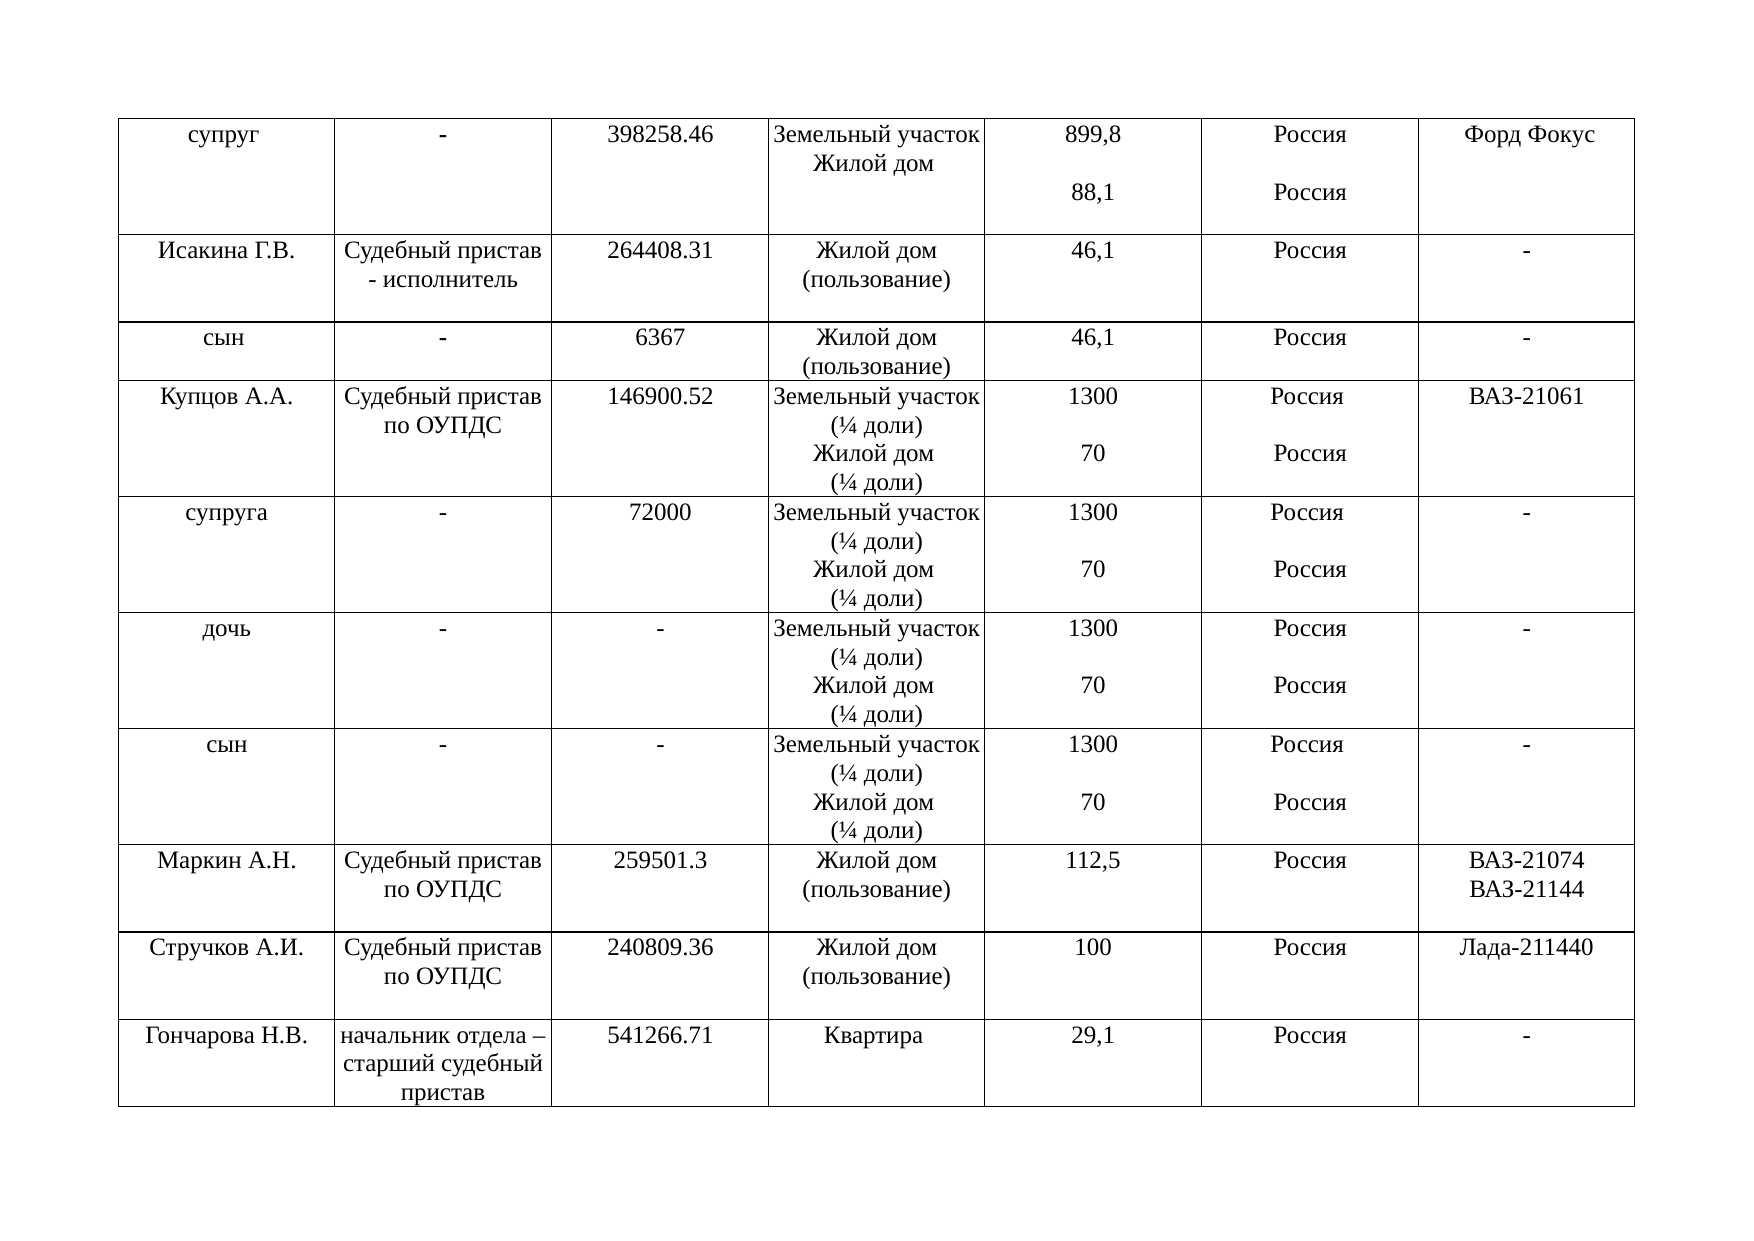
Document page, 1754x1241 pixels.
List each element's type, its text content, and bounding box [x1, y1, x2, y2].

table_cell - [1419, 613, 1634, 728]
table_cell 6367 [552, 323, 768, 380]
table_cell Россия Россия [1202, 119, 1418, 234]
table_cell 259501,3 [552, 845, 768, 931]
table_cell начальник отдела – старший судебный пристав [335, 1020, 551, 1106]
table_cell - [335, 613, 551, 728]
table_cell Россия Россия [1202, 497, 1418, 612]
table_cell 1300 70 [985, 729, 1201, 844]
table_cell Судебный пристав по ОУПДС [335, 845, 551, 931]
table_cell - [335, 119, 551, 234]
table_cell 46,1 [985, 235, 1201, 321]
table_cell Россия Россия [1202, 729, 1418, 844]
table_cell 264408,31 [552, 235, 768, 321]
table_cell Маркин А.Н. [119, 845, 334, 931]
table_cell - [1419, 1020, 1634, 1106]
table_cell 112,5 [985, 845, 1201, 931]
table_cell ВАЗ-21061 [1419, 381, 1634, 496]
table_cell Жилой дом (пользование) [769, 845, 984, 931]
table_cell - [335, 323, 551, 380]
table_cell ВАЗ-21074 ВАЗ-21144 [1419, 845, 1634, 931]
table_cell 72000 [552, 497, 768, 612]
table_cell Судебный пристав по ОУПДС [335, 381, 551, 496]
table_cell - [552, 729, 768, 844]
table_cell - [1419, 729, 1634, 844]
table_cell - [335, 729, 551, 844]
table_cell Лада-211440 [1419, 933, 1634, 1019]
table_cell Россия [1202, 323, 1418, 380]
table_cell дочь [119, 613, 334, 728]
table_cell Жилой дом (пользование) [769, 235, 984, 321]
table_cell Жилой дом (пользование) [769, 323, 984, 380]
table_cell Россия [1202, 845, 1418, 931]
table_cell Судебный пристав - исполнитель [335, 235, 551, 321]
table_cell 29,1 [985, 1020, 1201, 1106]
table_cell - [1419, 235, 1634, 321]
table_cell сын [119, 729, 334, 844]
table_cell Судебный пристав по ОУПДС [335, 933, 551, 1019]
table_cell Россия [1202, 235, 1418, 321]
table_cell 1300 70 [985, 381, 1201, 496]
table_cell - [1419, 497, 1634, 612]
table_cell 541266,71 [552, 1020, 768, 1106]
table_cell Форд Фокус [1419, 119, 1634, 234]
table_cell 146900,52 [552, 381, 768, 496]
table_cell Россия [1202, 933, 1418, 1019]
table_cell - [552, 613, 768, 728]
table_cell 100 [985, 933, 1201, 1019]
table_cell Россия Россия [1202, 613, 1418, 728]
table_cell супруга [119, 497, 334, 612]
table_cell Земельный участок (¼ доли) Жилой дом (¼ доли) [769, 613, 984, 728]
table_cell 398258,46 [552, 119, 768, 234]
table_cell - [335, 497, 551, 612]
table_cell Стручков А.И. [119, 933, 334, 1019]
table_cell 1300 70 [985, 497, 1201, 612]
table_cell Земельный участок (¼ доли) Жилой дом (¼ доли) [769, 497, 984, 612]
table_cell 240809,36 [552, 933, 768, 1019]
table_cell 1300 70 [985, 613, 1201, 728]
table_cell Земельный участок Жилой дом [769, 119, 984, 234]
table_cell Жилой дом (пользование) [769, 933, 984, 1019]
table_cell Гончарова Н.В. [119, 1020, 334, 1106]
table_cell Исакина Г.В. [119, 235, 334, 321]
table_cell Земельный участок (¼ доли) Жилой дом (¼ доли) [769, 381, 984, 496]
table_cell Квартира [769, 1020, 984, 1106]
table_cell Земельный участок (¼ доли) Жилой дом (¼ доли) [769, 729, 984, 844]
table_cell 899,8 88,1 [985, 119, 1201, 234]
table_cell - [1419, 323, 1634, 380]
table_cell супруг [119, 119, 334, 234]
table_cell сын [119, 323, 334, 380]
table_cell Россия Россия [1202, 381, 1418, 496]
table_cell 46,1 [985, 323, 1201, 380]
table_cell Россия [1202, 1020, 1418, 1106]
table_cell Купцов А.А. [119, 381, 334, 496]
